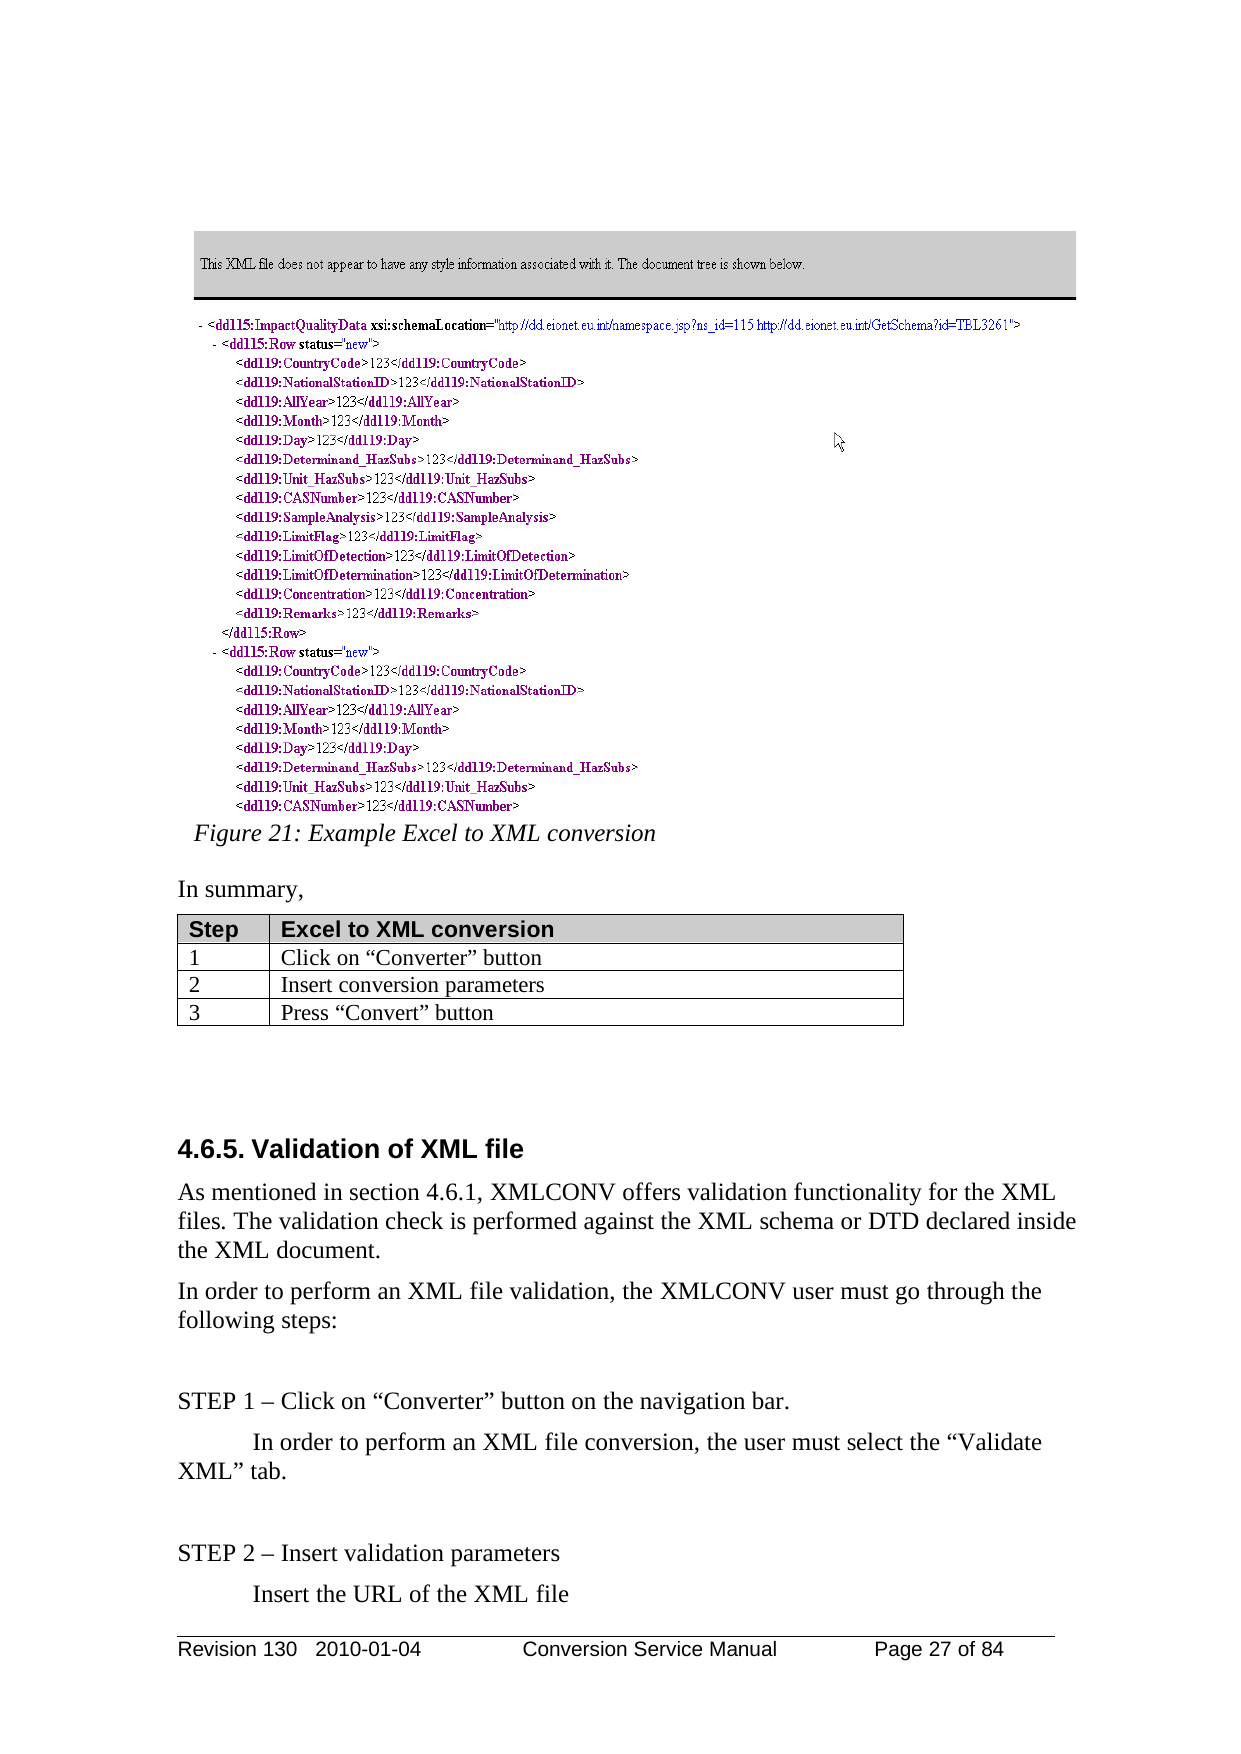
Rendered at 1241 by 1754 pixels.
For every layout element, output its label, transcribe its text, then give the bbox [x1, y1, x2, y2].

picture [193, 231, 1077, 819]
table_cell 1 [178, 944, 269, 970]
text STEP 1 – Click on “Converter” button on the navigation bar. [177, 1386, 1092, 1415]
text STEP 2 – Insert validation parameters [177, 1538, 1092, 1567]
text In summary, [177, 873, 1092, 903]
table_header Excel to XML conversion [270, 915, 903, 942]
text As mentioned in section 4.6.1, XMLCONV offers validation functionality for the XML files. The validation check is performed against the XML schema or DTD declared inside the XML document. [177, 1177, 1092, 1264]
table_header Step [178, 915, 269, 942]
text Insert the URL of the XML file [177, 1579, 1092, 1608]
table_cell 3 [178, 999, 269, 1025]
table_cell Click on “Converter” button [270, 944, 903, 970]
text Figure 21: Example Excel to XML conversion [194, 819, 1076, 847]
text In order to perform an XML file validation, the XMLCONV user must go through the following steps: [177, 1276, 1092, 1334]
subtitle Validation of XML file [177, 1133, 1092, 1164]
table_cell Insert conversion parameters [270, 971, 903, 998]
table_cell Press “Convert” button [270, 999, 903, 1025]
text In order to perform an XML file conversion, the user must select the “Validate XML” tab. [177, 1427, 1092, 1485]
table_cell 2 [178, 971, 269, 998]
